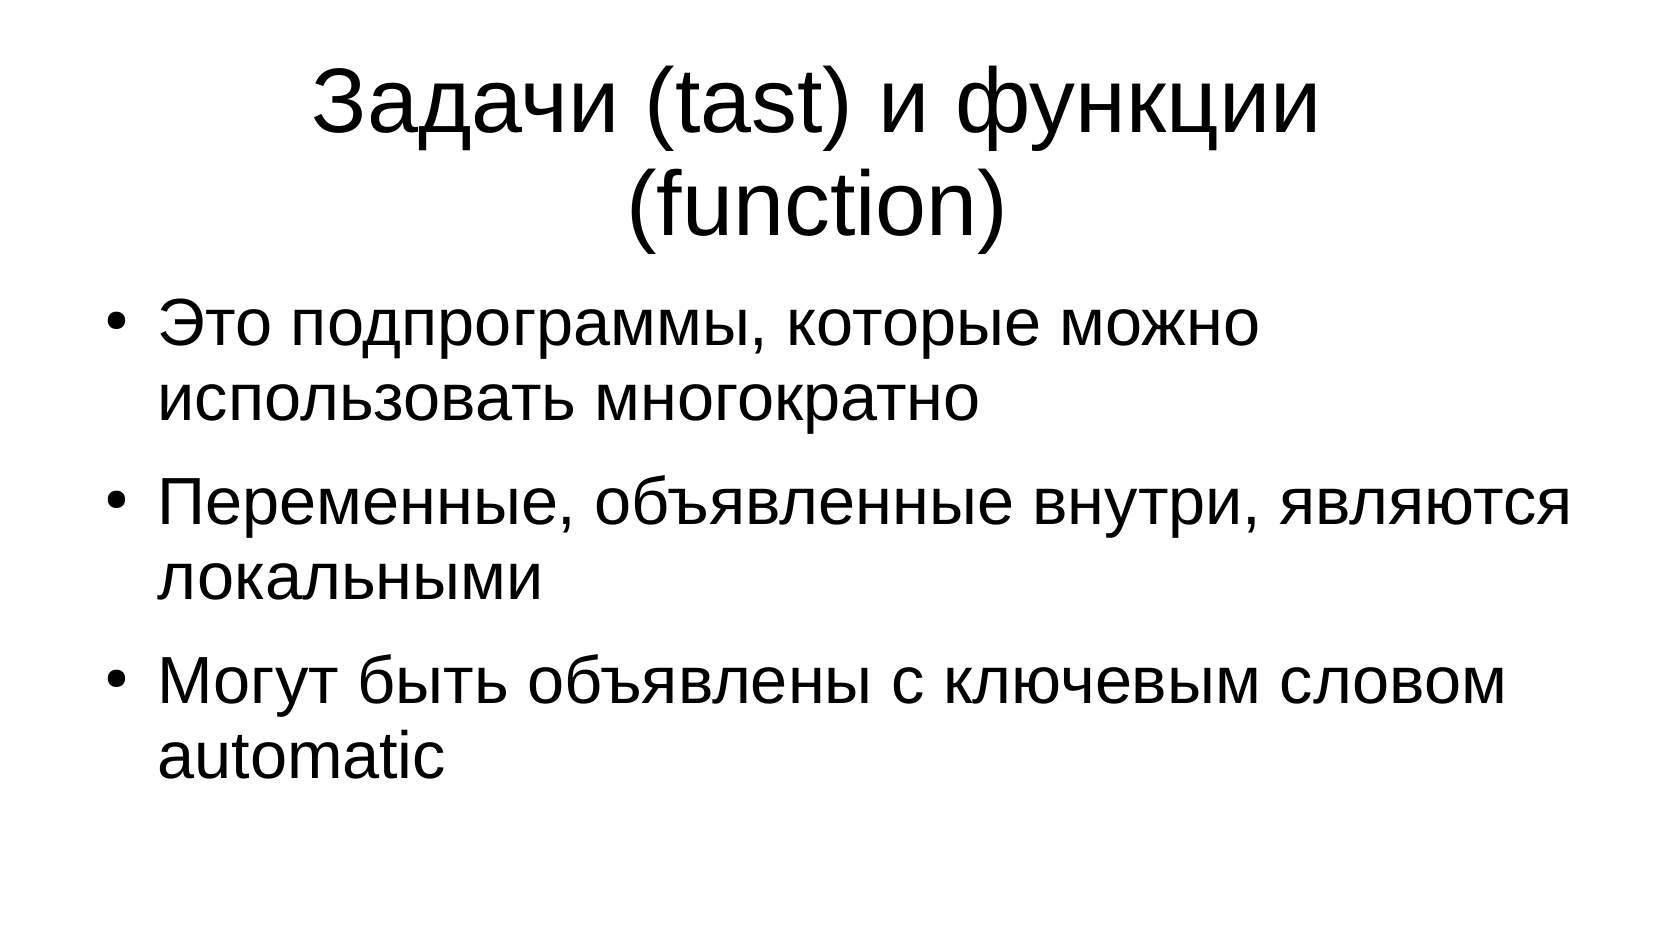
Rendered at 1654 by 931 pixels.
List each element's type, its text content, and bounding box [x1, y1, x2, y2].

title Задачи (tast) и функции (function) [120, 49, 1516, 256]
list Это подпрограммы, которые можно использовать многократно Переменные, объявленные внутри, являются локальными Могут быть объявлены с ключевым словом automatic [86, 285, 1576, 871]
